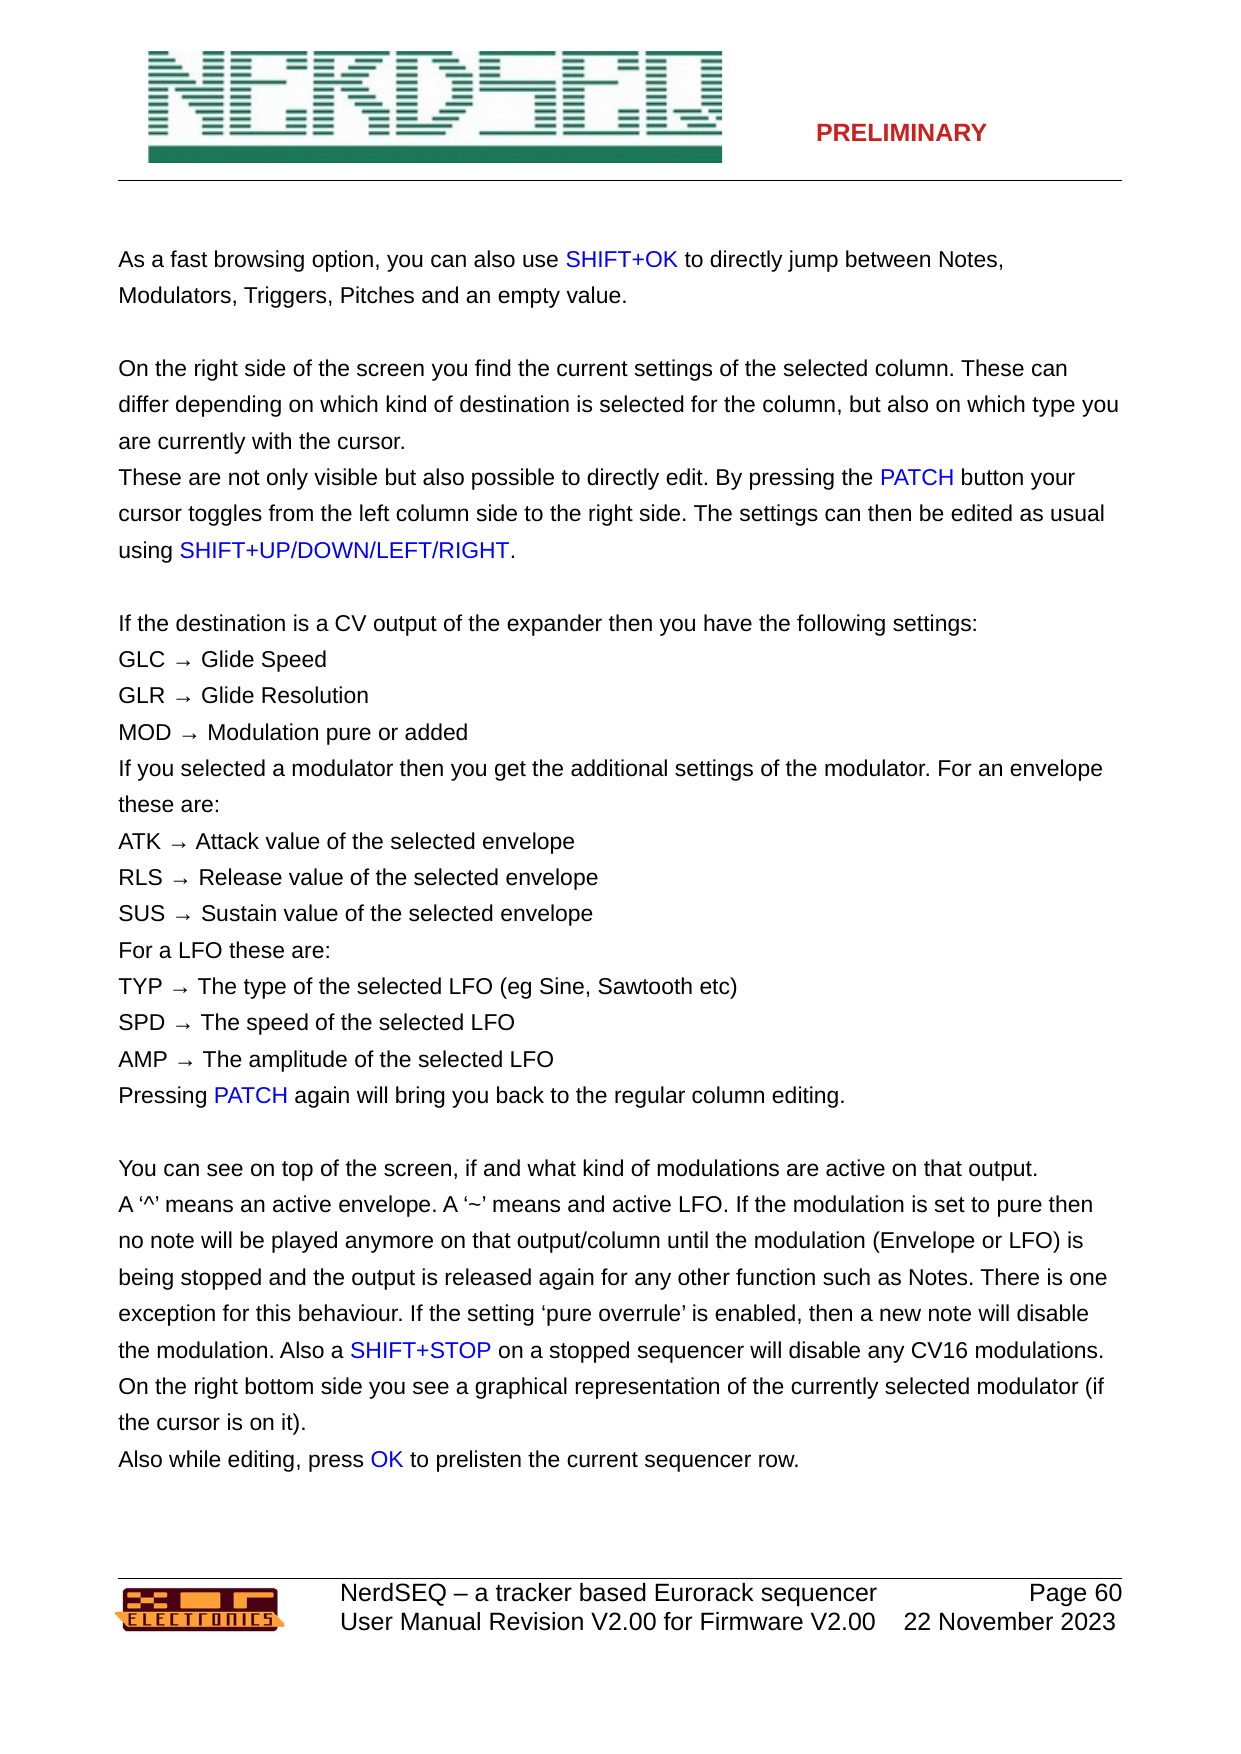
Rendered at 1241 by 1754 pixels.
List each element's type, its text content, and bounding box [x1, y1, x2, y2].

picture [148, 51, 723, 163]
text A ‘^’ means an active envelope. A ‘~’ means and active LFO. If the modulation is set to pure then no note will be played anymore on that output/column until the modulation (Envelope or LFO) is being stopped and the output is released again for any other function such as Notes. There is one exception for this behaviour. If the setting ‘pure overrule’ is enabled, then a new note will disable the modulation. Also a SHIFT+STOP on a stopped sequencer will disable any CV16 modulations. [118, 1191, 1122, 1363]
text SPD → The speed of the selected LFO [118, 1009, 1122, 1036]
text Pressing PATCH again will bring you back to the regular column editing. [118, 1082, 1122, 1108]
text These are not only visible but also possible to directly edit. By pressing the PATCH button your cursor toggles from the left column side to the right side. The settings can then be edited as usual using SHIFT+UP/DOWN/LEFT/RIGHT. [118, 464, 1122, 563]
text SUS → Sustain value of the selected envelope [118, 900, 1122, 927]
text MOD → Modulation pure or added [118, 718, 1122, 745]
text GLR → Glide Resolution [118, 682, 1122, 708]
text GLC → Glide Speed [118, 646, 1122, 672]
text On the right side of the screen you find the current settings of the selected column. These can differ depending on which kind of destination is selected for the column, but also on which type you are currently with the cursor. [118, 355, 1122, 454]
picture [115, 1584, 285, 1634]
text AMP → The amplitude of the selected LFO [118, 1046, 1122, 1072]
text If you selected a modulator then you get the additional settings of the modulator. For an envelope these are: [118, 755, 1122, 818]
text RLS → Release value of the selected envelope [118, 864, 1122, 890]
text On the right bottom side you see a graphical representation of the currently selected modulator (if the cursor is on it). [118, 1373, 1122, 1436]
text Also while editing, press OK to prelisten the current sequencer row. [118, 1446, 1122, 1472]
text For a LFO these are: [118, 937, 1122, 963]
text ATK → Attack value of the selected envelope [118, 828, 1122, 854]
text As a fast browsing option, you can also use SHIFT+OK to directly jump between Notes, Modulators, Triggers, Pitches and an empty value. [118, 246, 1122, 309]
text You can see on top of the screen, if and what kind of modulations are active on that output. [118, 1155, 1122, 1181]
text TYP → The type of the selected LFO (eg Sine, Sawtooth etc) [118, 973, 1122, 999]
text If the destination is a CV output of the expander then you have the following settings: [118, 609, 1122, 636]
